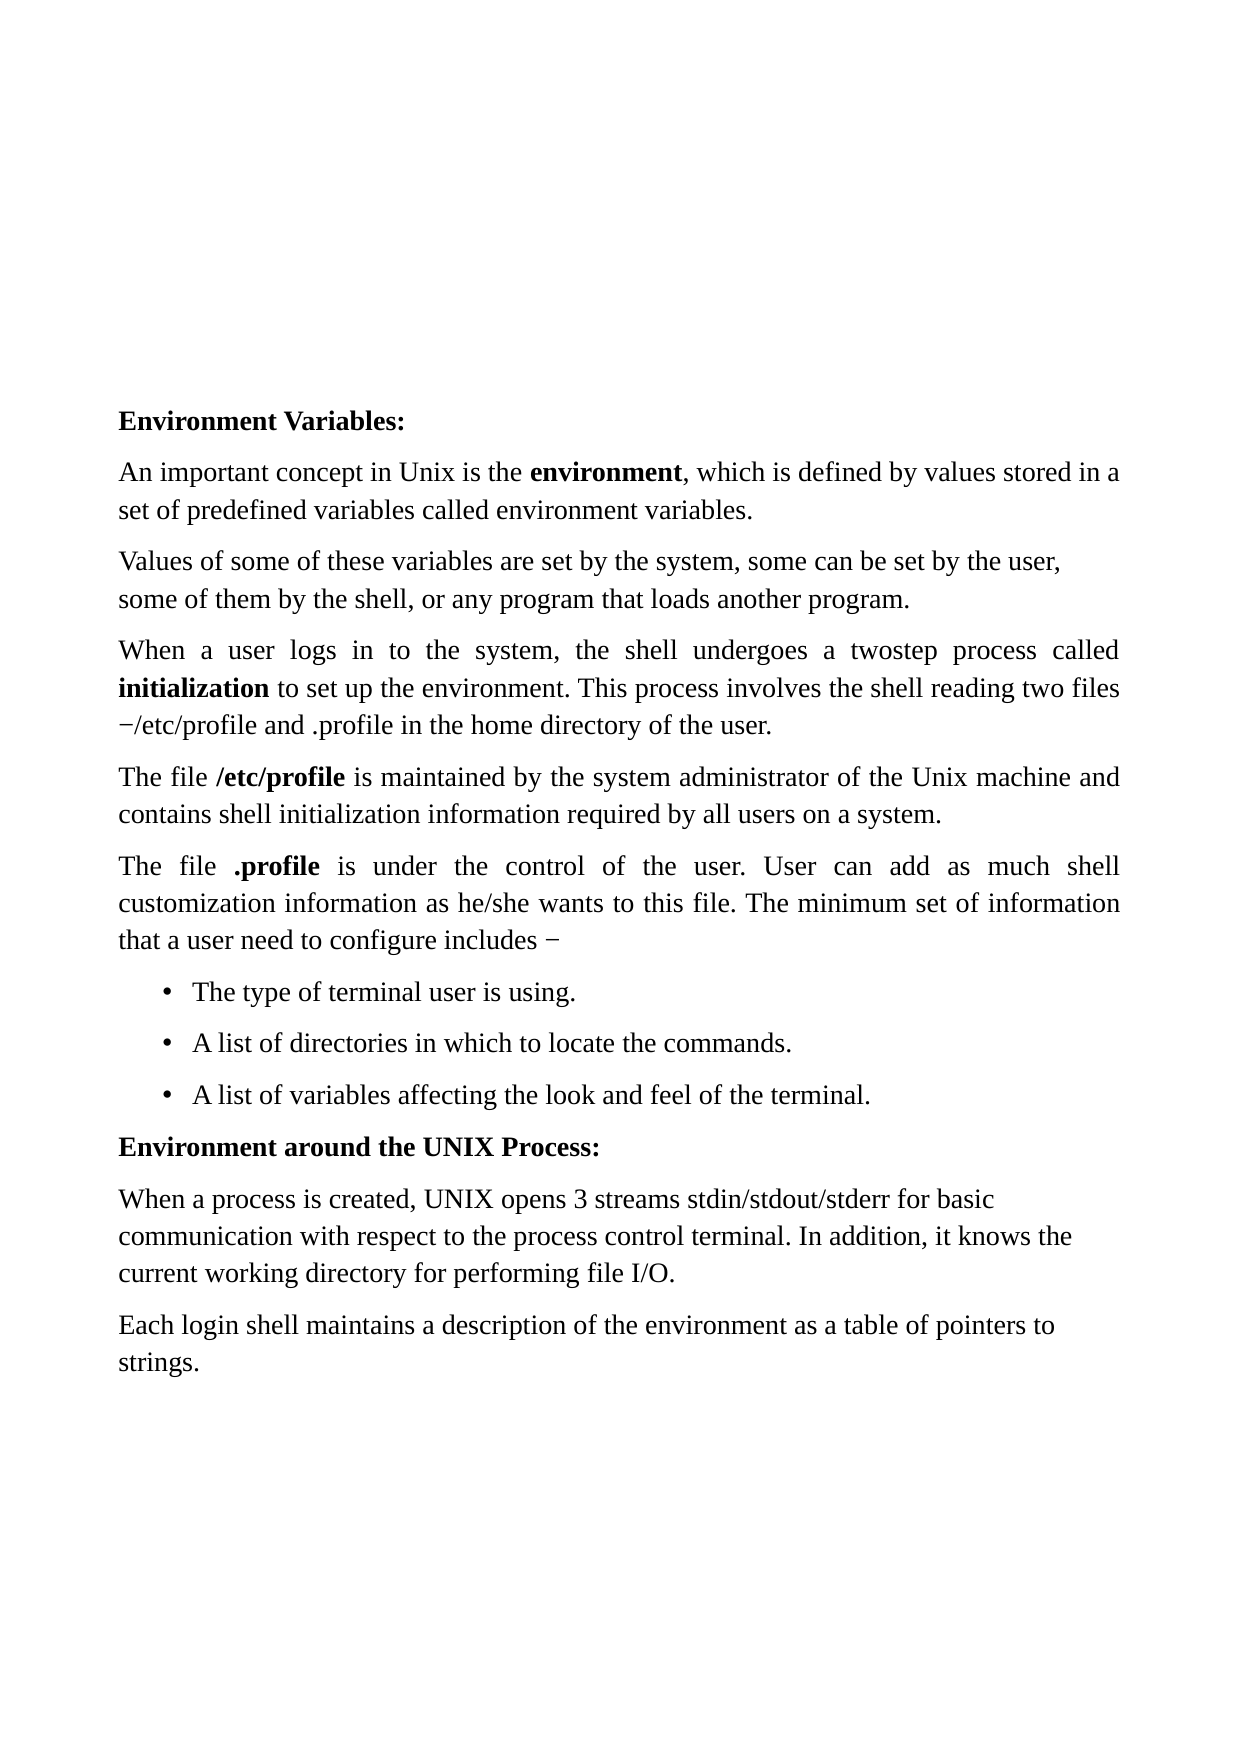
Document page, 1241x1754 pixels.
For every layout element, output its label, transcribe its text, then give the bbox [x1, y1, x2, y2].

list A list of variables affecting the look and feel of the terminal. [162, 1078, 1122, 1111]
text The file /etc/profile is maintained by the system administrator of the Unix machine and contains shell initialization information required by all users on a system. [118, 759, 1122, 829]
text Environment Variables: [118, 404, 1122, 436]
list A list of directories in which to locate the commands. [162, 1027, 1122, 1059]
text When a user logs in to the system, the shell undergoes a twostep process called initialization to set up the environment. This process involves the shell reading two files −/etc/profile and .profile in the home directory of the user. [118, 633, 1122, 740]
text Environment around the UNIX Process: [118, 1130, 1122, 1163]
text An important concept in Unix is the environment, which is defined by values stored in a set of predefined variables called environment variables. [118, 456, 1122, 525]
text The file .profile is under the control of the user. User can add as much shell customization information as he/she wants to this file. The minimum set of information that a user need to configure includes − [118, 848, 1122, 955]
text Each login shell maintains a description of the environment as a table of pointers to strings. [118, 1308, 1122, 1378]
text Values of some of these variables are set by the system, some can be set by the user, some of them by the shell, or any program that loads another program. [118, 544, 1122, 614]
text When a process is created, UNIX opens 3 streams stdin/stdout/stderr for basic communication with respect to the process control terminal. In addition, it knows the current working directory for performing file I/O. [118, 1182, 1122, 1289]
list The type of terminal user is using. [162, 975, 1122, 1007]
